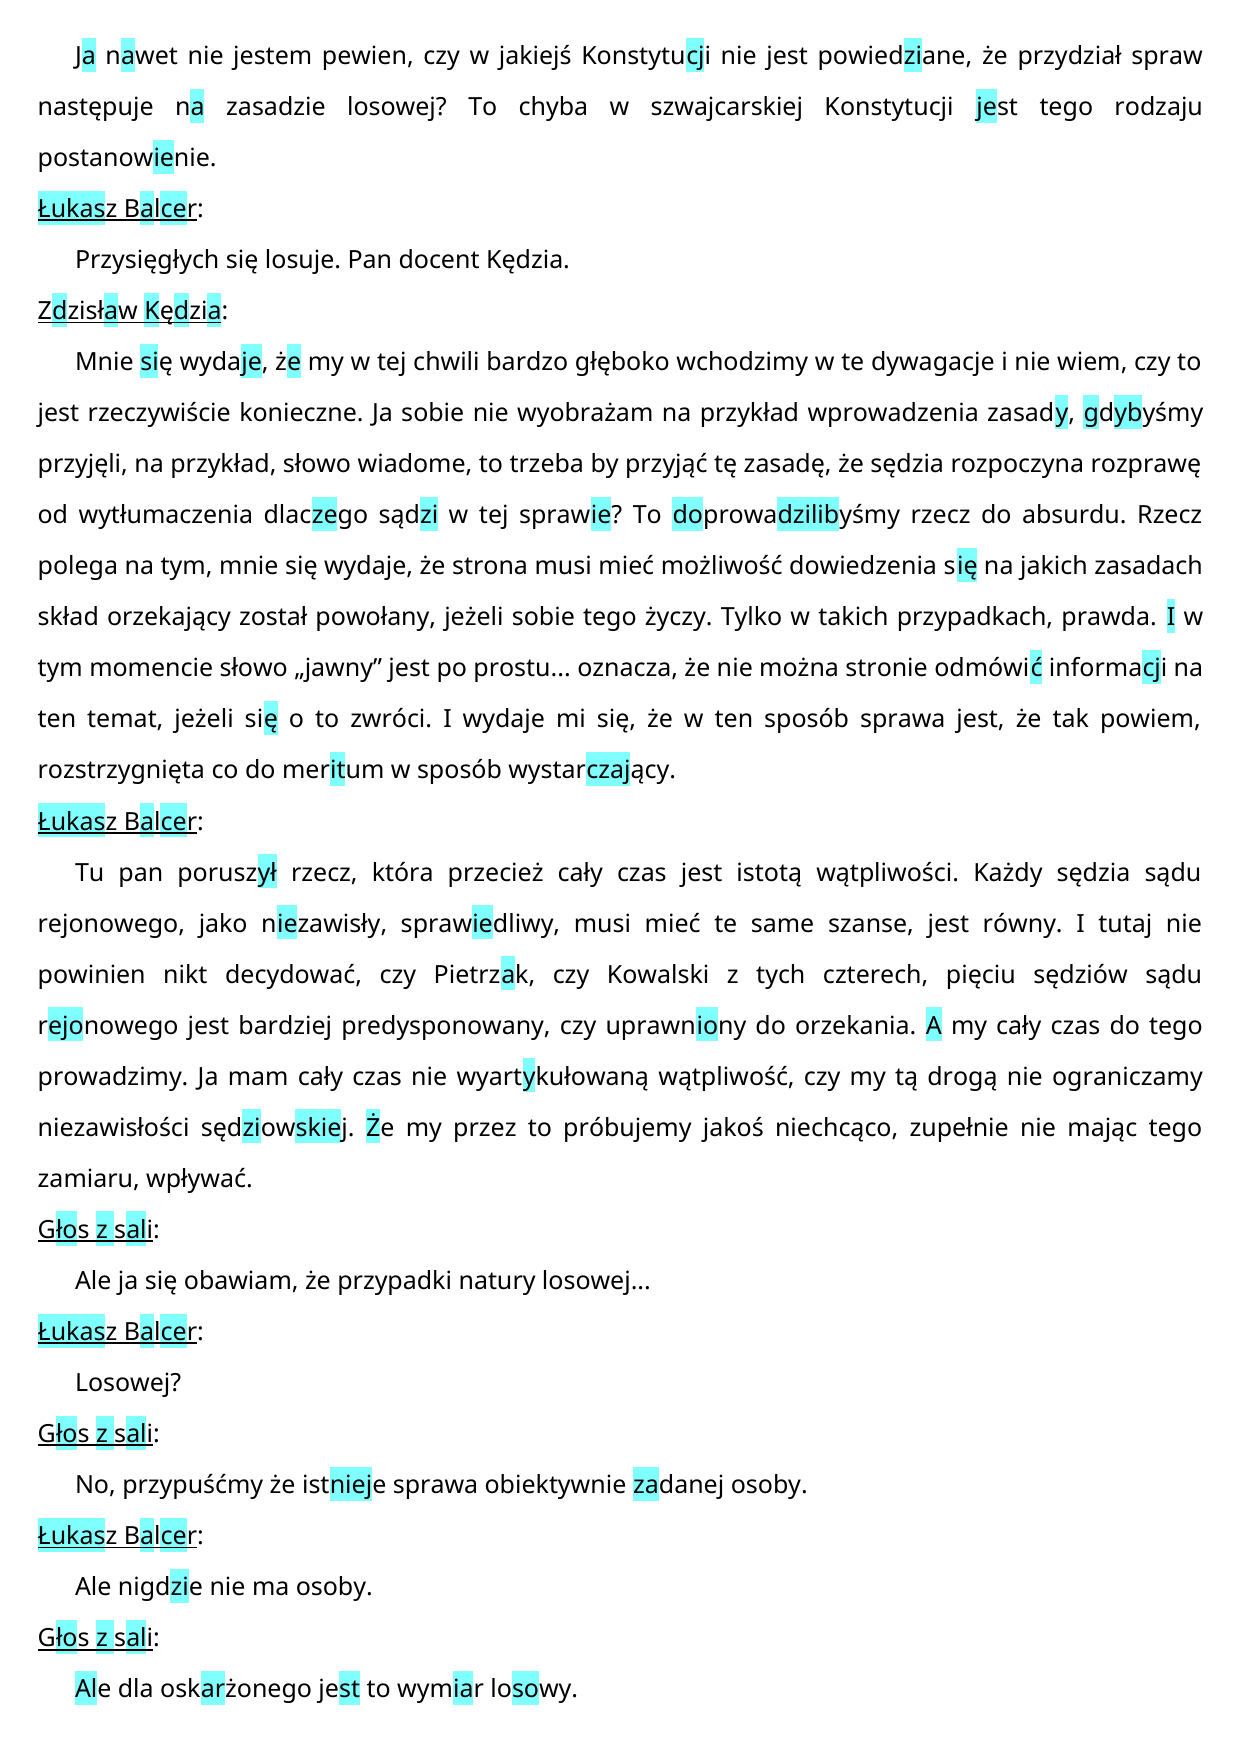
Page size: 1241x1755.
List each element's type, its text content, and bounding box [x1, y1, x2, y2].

text No, przypuśćmy że istnieje sprawa obiektywnie zadanej osoby. [37, 1467, 1203, 1501]
text Przysięgłych się losuje. Pan docent Kędzia. [37, 242, 1203, 276]
text Łukasz Balcer: [37, 191, 1203, 225]
text Tu pan poruszył rzecz, która przecież cały czas jest istotą wątpliwości. Każdy sędzia sądu rejonowego, jako niezawisły, sprawiedliwy, musi mieć te same szanse, jest równy. I tutaj nie powinien nikt decydować, czy Pietrzak, czy Kowalski z tych czterech, pięciu sędziów sądu rejonowego jest bardziej predysponowany, czy uprawniony do orzekania. A my cały czas do tego prowadzimy. Ja mam cały czas nie wyartykułowaną wątpliwość, czy my tą drogą nie ograniczamy niezawisłości sędziowskiej. Że my przez to próbujemy jakoś niechcąco, zupełnie nie mając tego zamiaru, wpływać. [37, 854, 1203, 1194]
text Ja nawet nie jestem pewien, czy w jakiejś Konstytucji nie jest powiedziane, że przydział spraw następuje na zasadzie losowej? To chyba w szwajcarskiej Konstytucji jest tego rodzaju postanowienie. [37, 37, 1203, 174]
text Zdzisław Kędzia: [37, 293, 1203, 327]
text Łukasz Balcer: [37, 803, 1203, 837]
text Łukasz Balcer: [37, 1313, 1203, 1348]
text Losowej? [37, 1364, 1203, 1399]
text Głos z sali: [37, 1620, 1203, 1654]
text Głos z sali: [37, 1211, 1203, 1246]
text Mnie się wydaje, że my w tej chwili bardzo głęboko wchodzimy w te dywagacje i nie wiem, czy to jest rzeczywiście konieczne. Ja sobie nie wyobrażam na przykład wprowadzenia zasady, gdybyśmy przyjęli, na przykład, słowo wiadome, to trzeba by przyjąć tę zasadę, że sędzia rozpoczyna rozprawę od wytłumaczenia dlaczego sądzi w tej sprawie? To doprowadzilibyśmy rzecz do absurdu. Rzecz polega na tym, mnie się wydaje, że strona musi mieć możliwość dowiedzenia się na jakich zasadach skład orzekający został powołany, jeżeli sobie tego życzy. Tylko w takich przypadkach, prawda. I w tym momencie słowo „jawny” jest po prostu... oznacza, że nie można stronie odmówić informacji na ten temat, jeżeli się o to zwróci. I wydaje mi się, że w ten sposób sprawa jest, że tak powiem, rozstrzygnięta co do meritum w sposób wystarczający. [37, 344, 1203, 786]
text Głos z sali: [37, 1416, 1203, 1450]
text Łukasz Balcer: [37, 1518, 1203, 1552]
text Ale ja się obawiam, że przypadki natury losowej... [37, 1262, 1203, 1297]
text Ale nigdzie nie ma osoby. [37, 1569, 1203, 1603]
text Ale dla oskarżonego jest to wymiar losowy. [37, 1671, 1203, 1705]
